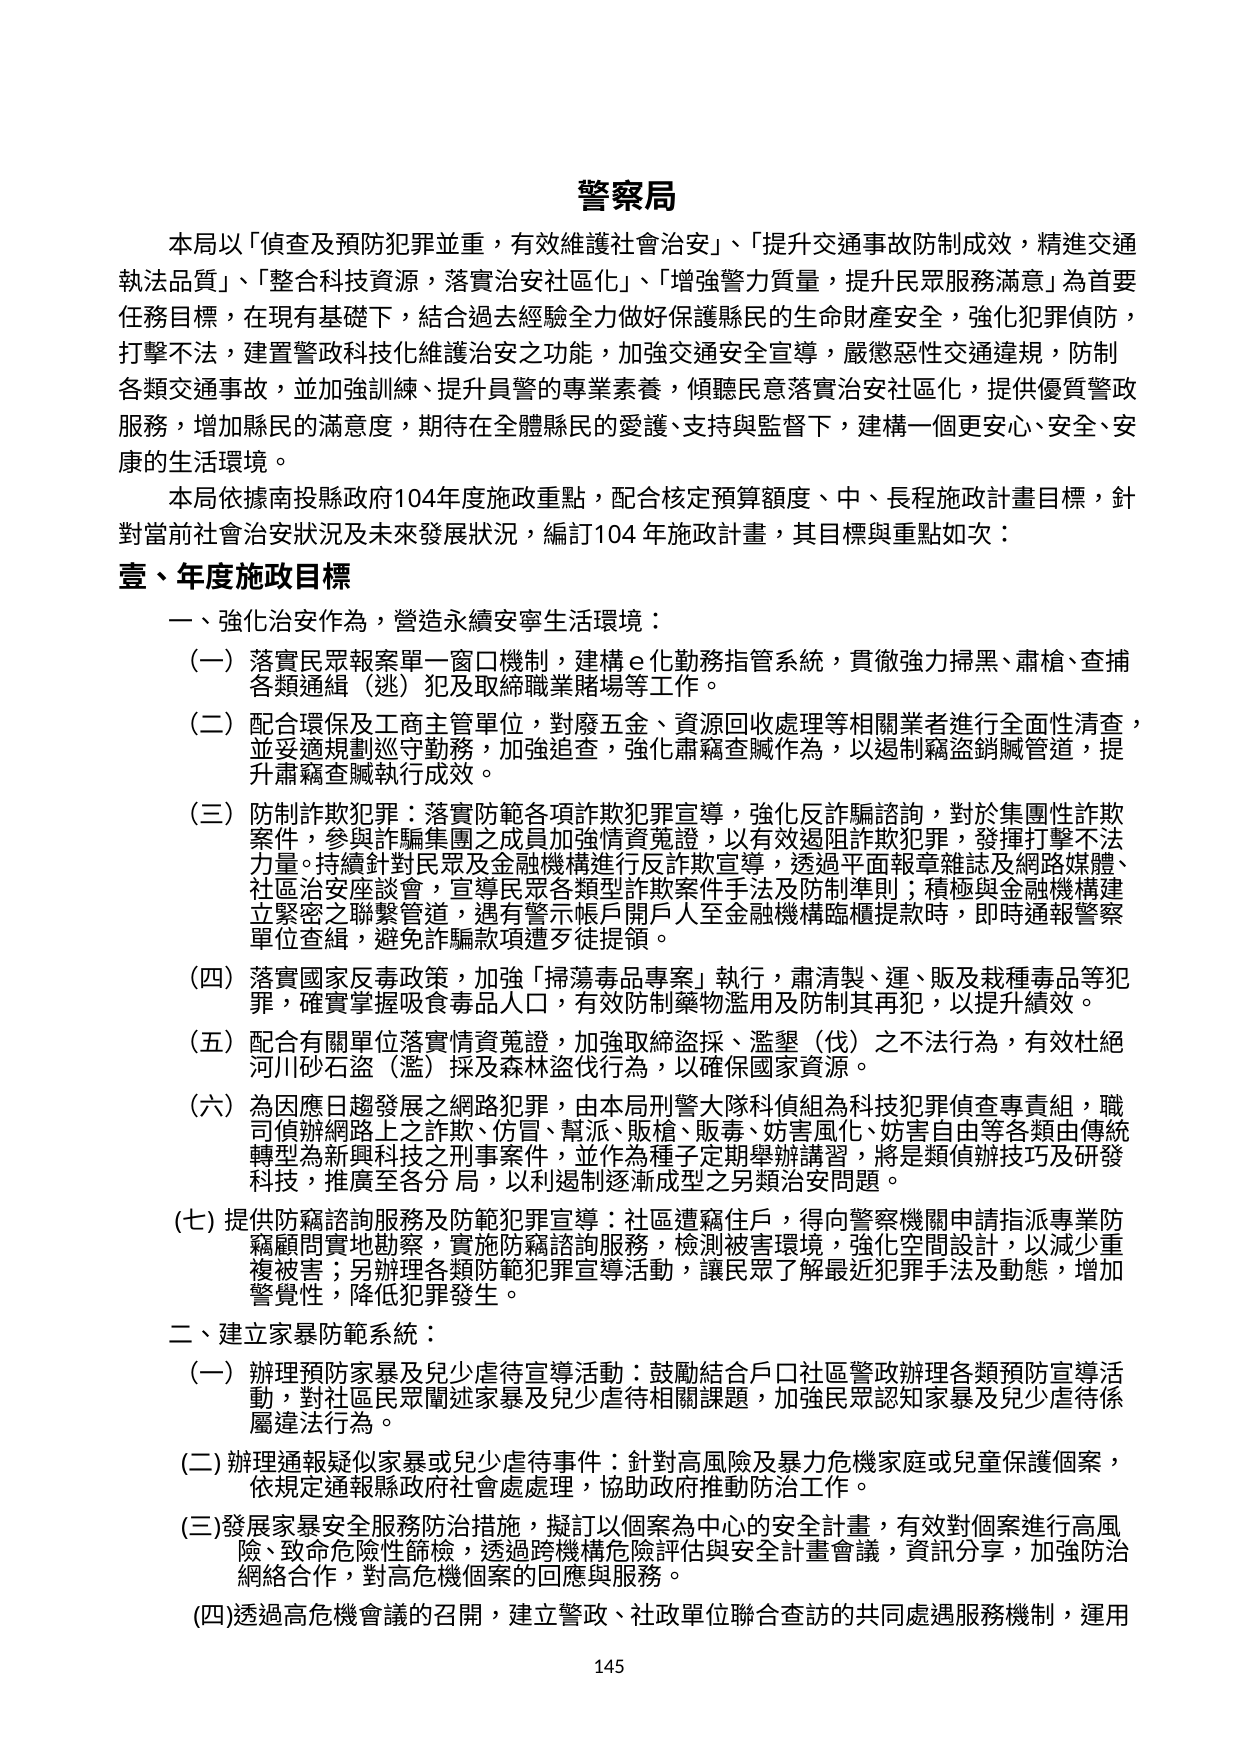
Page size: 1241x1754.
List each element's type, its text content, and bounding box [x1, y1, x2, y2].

text (二) 辦理通報疑似家暴或兒少虐待事件：針對高風險及暴力危機家庭或兒童保護個案，依規定通報縣政府社會處處理，協助政府推動防治工作。 [174, 1451, 1131, 1501]
text 本局依據南投縣政府104年度施政重點，配合核定預算額度、中、長程施政計畫目標，針對當前社會治安狀況及未來發展狀況，編訂104 年施政計畫，其目標與重點如次： [118, 478, 1137, 551]
text (四)透過高危機會議的召開，建立警政、社政單位聯合查訪的共同處遇服務機制，運用 [193, 1604, 1131, 1629]
subtitle 警察局 [118, 170, 1137, 218]
text (三)發展家暴安全服務防治措施，擬訂以個案為中心的安全計畫，有效對個案進行高風險、致命危險性篩檢，透過跨機構危險評估與安全計畫會議，資訊分享，加強防治網絡合作，對高危機個案的回應與服務。 [174, 1516, 1131, 1591]
text （五）配合有關單位落實情資蒐證，加強取締盜採、濫墾（伐）之不法行為，有效杜絕河川砂石盜（濫）採及森林盜伐行為，以確保國家資源。 [174, 1031, 1131, 1081]
subtitle 壹、年度施政目標 [118, 551, 1131, 597]
text 二、建立家暴防範系統： [168, 1323, 1131, 1348]
text 一、強化治安作為，營造永續安寧生活環境： [168, 611, 1131, 636]
text （四）落實國家反毒政策，加強「掃蕩毒品專案」執行，肅清製、運、販及栽種毒品等犯罪，確實掌握吸食毒品人口，有效防制藥物濫用及防制其再犯，以提升績效。 [174, 967, 1131, 1017]
text （六）為因應日趨發展之網路犯罪，由本局刑警大隊科偵組為科技犯罪偵查專責組，職司偵辦網路上之詐欺、仿冒、幫派、販槍、販毒、妨害風化、妨害自由等各類由傳統轉型為新興科技之刑事案件，並作為種子定期舉辦講習，將是類偵辦技巧及研發科技，推廣至各分 局，以利遏制逐漸成型之另類治安問題。 [174, 1095, 1131, 1195]
text (七) 提供防竊諮詢服務及防範犯罪宣導：社區遭竊住戶，得向警察機關申請指派專業防竊顧問實地勘察，實施防竊諮詢服務，檢測被害環境，強化空間設計，以減少重複被害；另辦理各類防範犯罪宣導活動，讓民眾了解最近犯罪手法及動態，增加警覺性，降低犯罪發生。 [174, 1209, 1131, 1309]
text （二）配合環保及工商主管單位，對廢五金、資源回收處理等相關業者進行全面性清查，並妥適規劃巡守勤務，加強追查，強化肅竊查贓作為，以遏制竊盜銷贓管道，提升肅竊查贓執行成效。 [174, 714, 1131, 789]
text （一）落實民眾報案單一窗口機制，建構ｅ化勤務指管系統，貫徹強力掃黑、肅槍、查捕各類通緝（逃）犯及取締職業賭場等工作。 [174, 650, 1131, 700]
text （一）辦理預防家暴及兒少虐待宣導活動：鼓勵結合戶口社區警政辦理各類預防宣導活動，對社區民眾闡述家暴及兒少虐待相關課題，加強民眾認知家暴及兒少虐待係屬違法行為。 [174, 1362, 1131, 1437]
text （三）防制詐欺犯罪：落實防範各項詐欺犯罪宣導，強化反詐騙諮詢，對於集團性詐欺案件，參與詐騙集團之成員加強情資蒐證，以有效遏阻詐欺犯罪，發揮打擊不法力量。持續針對民眾及金融機構進行反詐欺宣導，透過平面報章雜誌及網路媒體、社區治安座談會，宣導民眾各類型詐欺案件手法及防制準則；積極與金融機構建立緊密之聯繫管道，遇有警示帳戶開戶人至金融機構臨櫃提款時，即時通報警察單位查緝，避免詐騙款項遭歹徒提領。 [174, 803, 1131, 953]
text 本局以「偵查及預防犯罪並重，有效維護社會治安」、「提升交通事故防制成效，精進交通執法品質」、「整合科技資源，落實治安社區化」、「增強警力質量，提升民眾服務滿意」為首要任務目標，在現有基礎下，結合過去經驗全力做好保護縣民的生命財產安全，強化犯罪偵防，打擊不法，建置警政科技化維護治安之功能，加強交通安全宣導，嚴懲惡性交通違規，防制各類交通事故，並加強訓練、提升員警的專業素養，傾聽民意落實治安社區化，提供優質警政服務，增加縣民的滿意度，期待在全體縣民的愛護、支持與監督下，建構一個更安心、安全、安康的生活環境。 [118, 225, 1137, 478]
